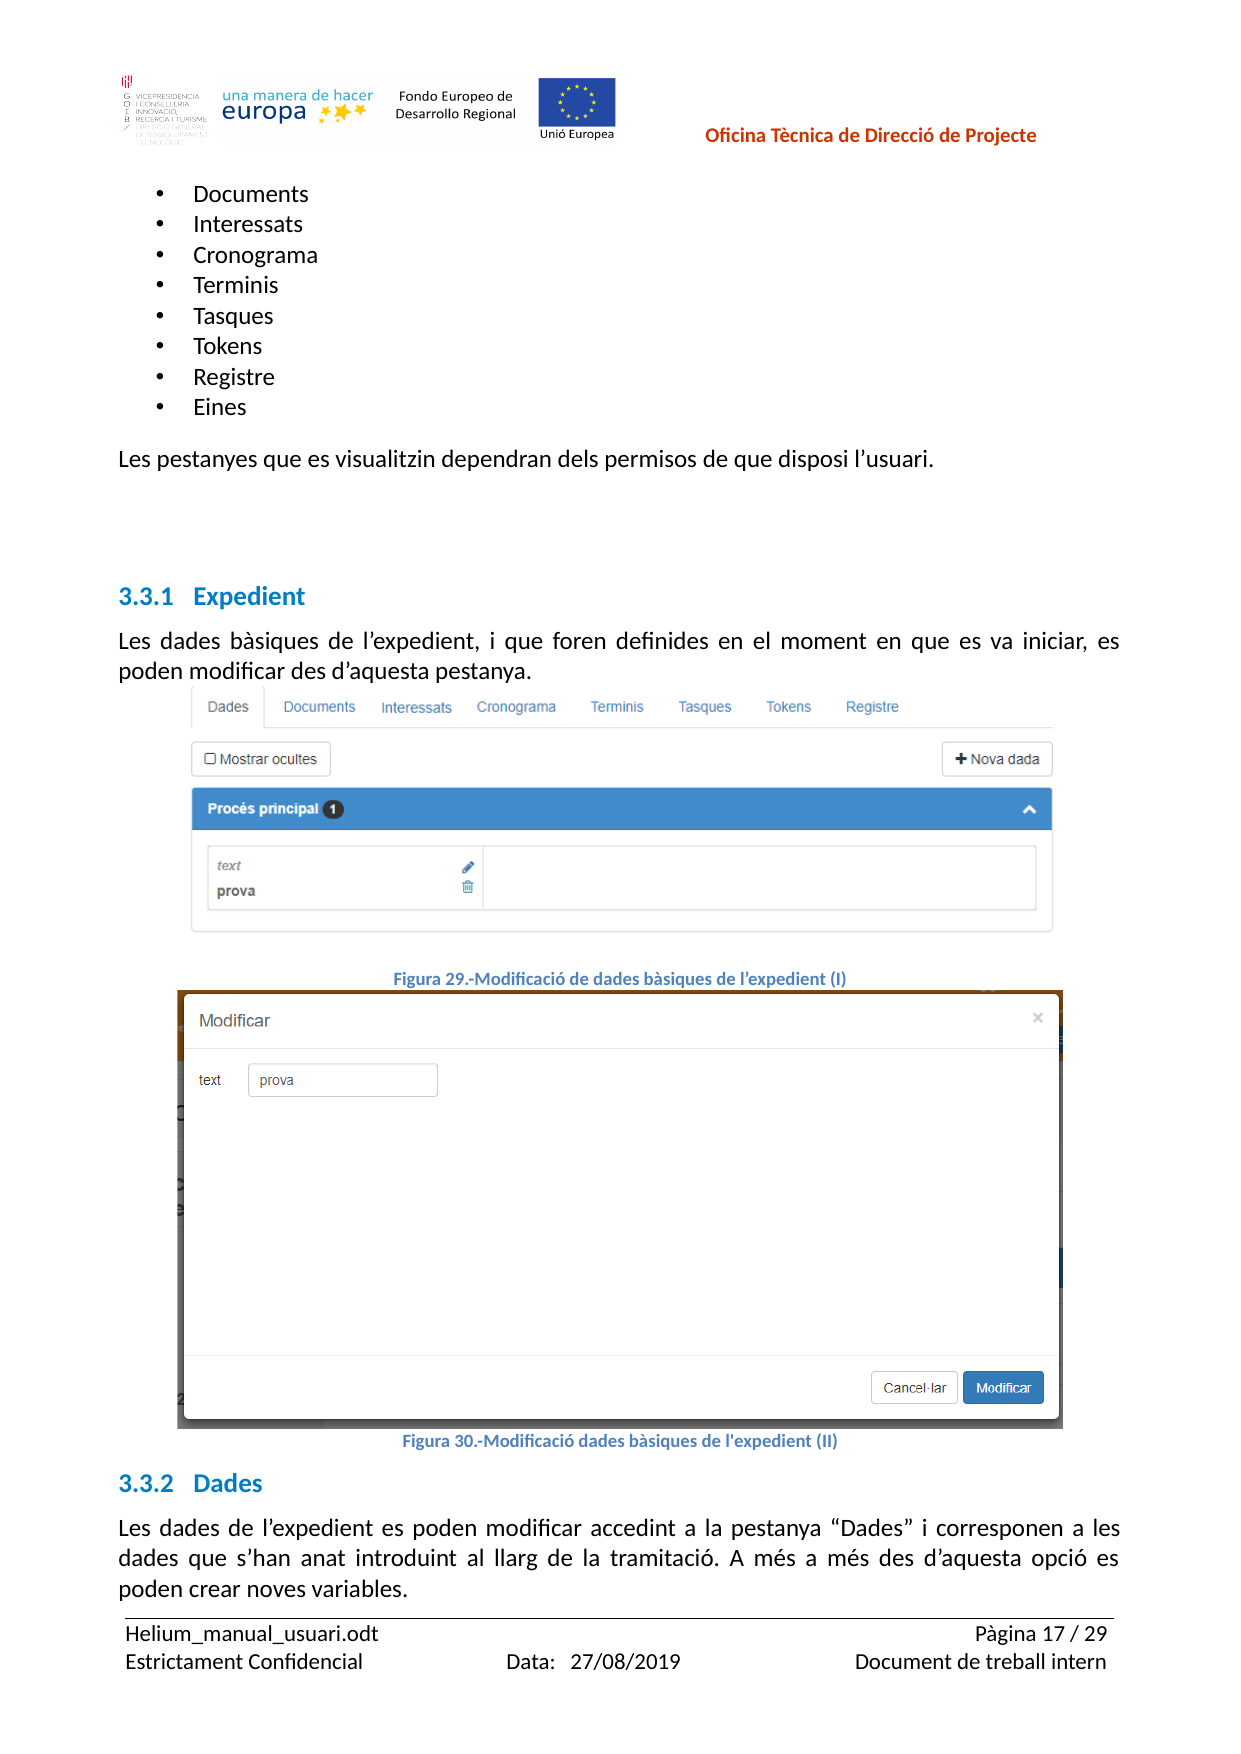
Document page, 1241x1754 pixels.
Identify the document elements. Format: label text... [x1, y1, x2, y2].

list Tokens [156, 330, 1122, 361]
text Figura 29.-Modificació de dades bàsiques de l’expedient (I) [118, 968, 1122, 991]
list Registre [156, 361, 1122, 391]
list Documents [156, 178, 1122, 208]
list Terminis [156, 269, 1122, 300]
list Interessats [156, 208, 1122, 239]
picture [118, 73, 213, 147]
subtitle Dades [118, 1466, 1122, 1499]
picture [177, 990, 1063, 1429]
text Les dades de l’expedient es poden modificar accedint a la pestanya “Dades” i corresponen a les dades que s’han anat introduint al llarg de la tramitació. A més a més des d’aquesta opció es poden crear noves variables. [118, 1512, 1122, 1603]
list Tasques [156, 300, 1122, 330]
list Eines [156, 391, 1122, 422]
text Les pestanyes que es visualitzin dependran dels permisos de que disposi l’usuari. [118, 443, 1122, 473]
subtitle Expedient [118, 579, 1122, 612]
picture [219, 73, 621, 147]
text Figura 30.-Modificació dades bàsiques de l'expedient (II) [118, 1429, 1122, 1452]
text Les dades bàsiques de l’expedient, i que foren definides en el moment en que es va iniciar, es poden modificar des d’aquesta pestanya. [118, 625, 1122, 686]
list Cronograma [156, 239, 1122, 269]
